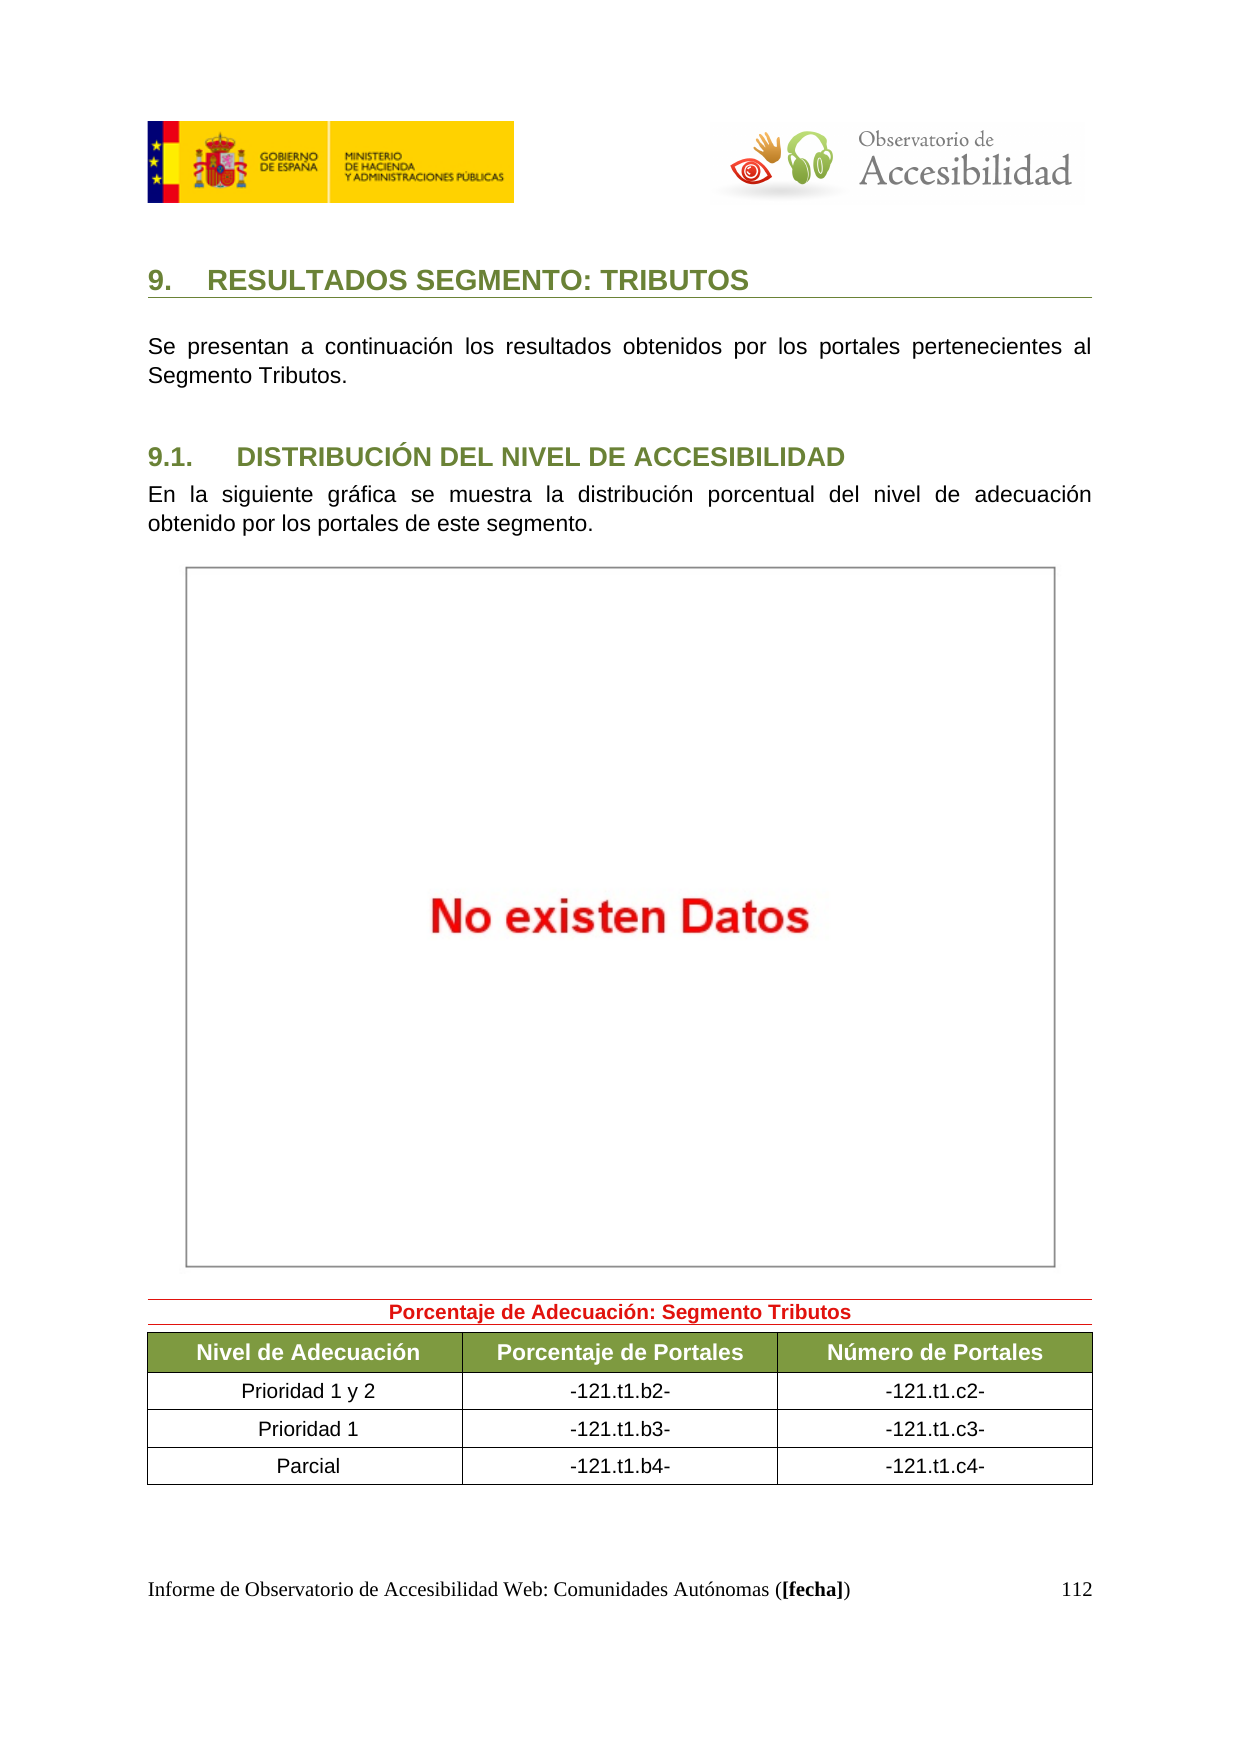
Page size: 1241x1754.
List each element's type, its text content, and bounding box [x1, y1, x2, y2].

table_cell -121.t1.b2- [463, 1373, 777, 1409]
text En la siguiente gráfica se muestra la distribución porcentual del nivel de adecuación obtenido por los portales de este segmento. [148, 481, 1092, 537]
text Porcentaje de Adecuación: Segmento Tributos [148, 1300, 1092, 1324]
table_cell -121.t1.c3- [778, 1410, 1092, 1447]
table_cell Parcial [148, 1448, 462, 1484]
table_cell -121.t1.c4- [778, 1448, 1092, 1484]
table_cell Prioridad 1 [148, 1410, 462, 1447]
picture [147, 121, 514, 203]
table_cell -121.t1.c2- [778, 1373, 1092, 1409]
list Distribución del nivel de accesibilidad [148, 441, 1092, 472]
table_header Número de Portales [778, 1333, 1092, 1372]
text Se presentan a continuación los resultados obtenidos por los portales pertenecientes al Segmento Tributos. [148, 333, 1092, 388]
picture [178, 564, 1062, 1274]
table_cell -121.t1.b4- [463, 1448, 777, 1484]
table_cell Prioridad 1 y 2 [148, 1373, 462, 1409]
table_header Nivel de Adecuación [148, 1333, 462, 1372]
table_header Porcentaje de Portales [463, 1333, 777, 1372]
list Resultados Segmento: Tributos [148, 263, 1092, 297]
table_cell -121.t1.b3- [463, 1410, 777, 1447]
picture [710, 122, 1086, 205]
